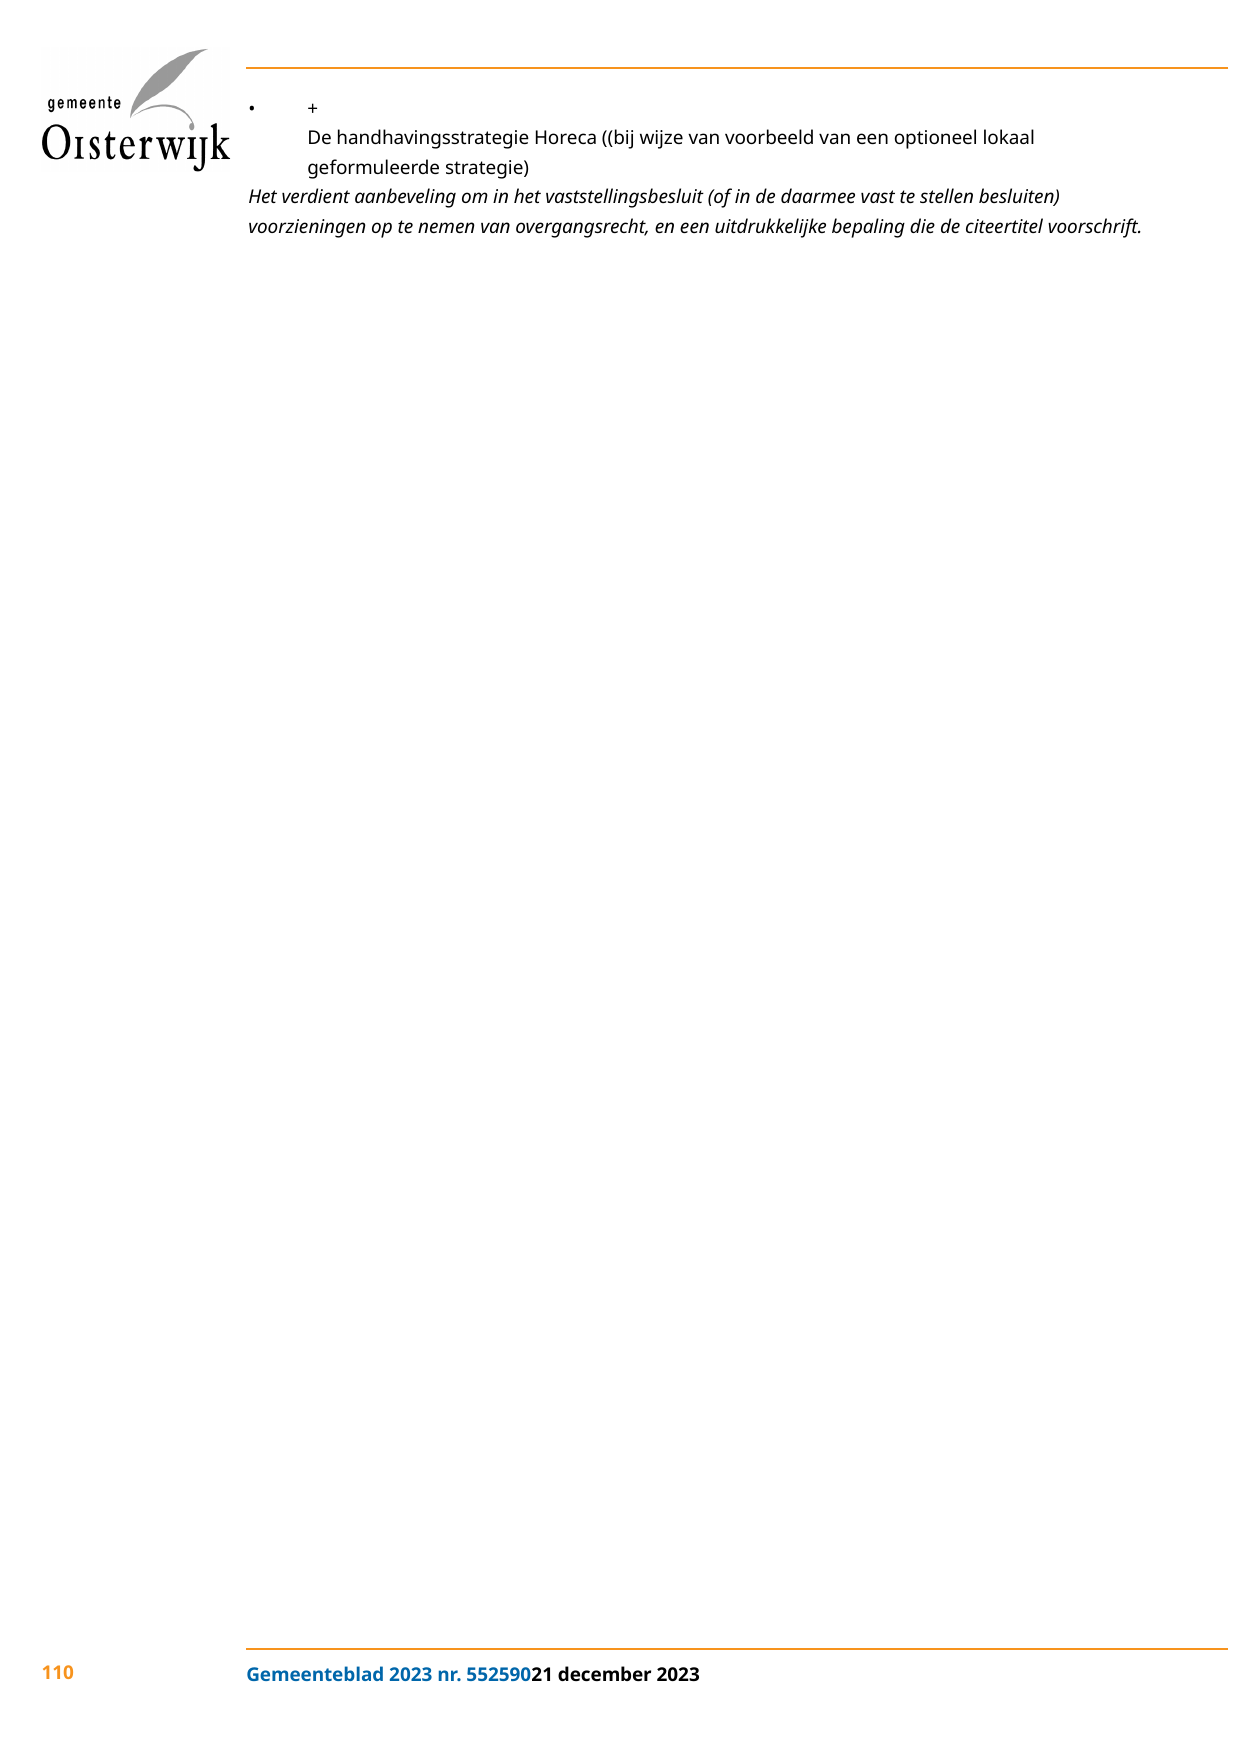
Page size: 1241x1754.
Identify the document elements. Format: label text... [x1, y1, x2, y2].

list De handhavingsstrategie Horeca ((bij wijze van voorbeeld van een optioneel lokaal geformuleerde strategie) [248, 124, 1152, 180]
text Het verdient aanbeveling om in het vaststellingsbesluit (of in de daarmee vast te stellen besluiten) voorzieningen op te nemen van overgangsrecht, en een uitdrukkelijke bepaling die de citeertitel voorschrift. [248, 183, 1152, 239]
picture [41, 47, 231, 172]
list + [248, 95, 1152, 121]
